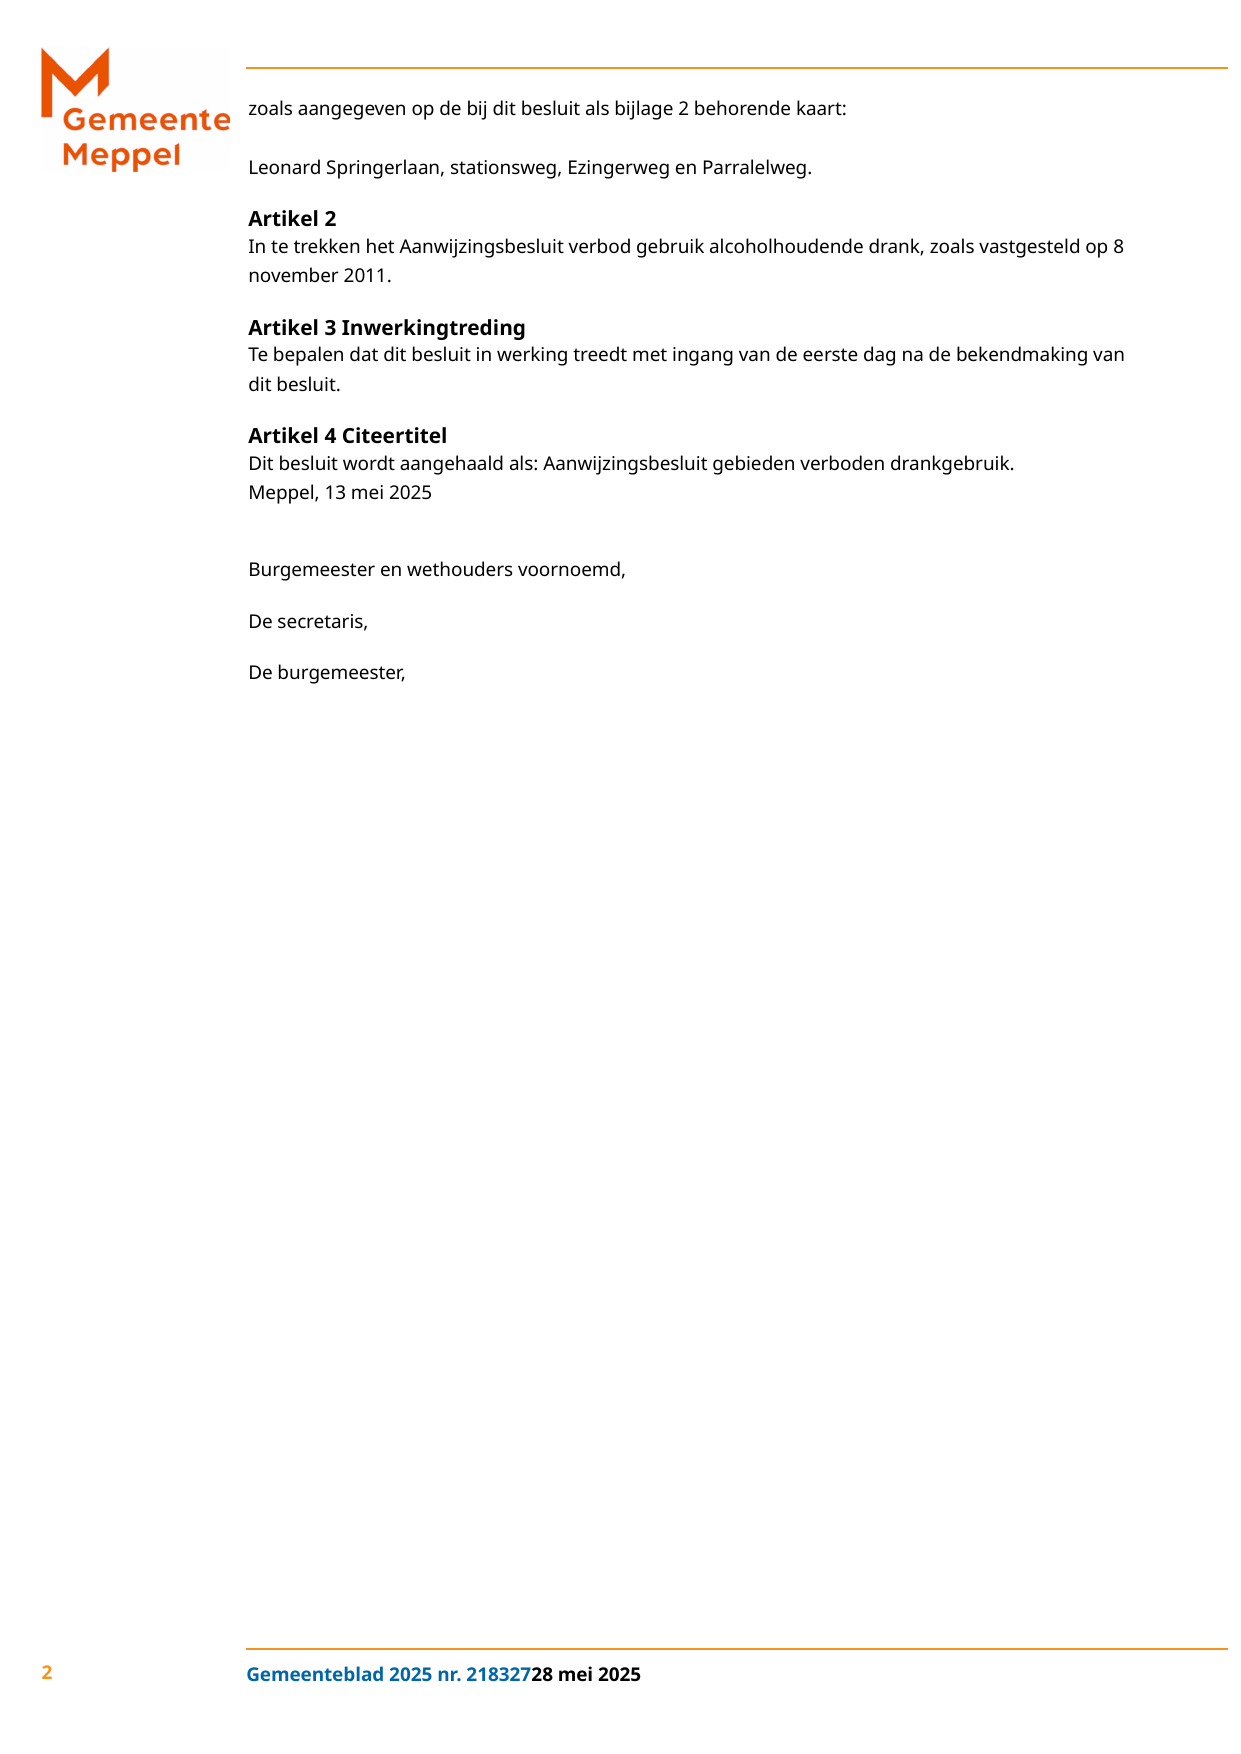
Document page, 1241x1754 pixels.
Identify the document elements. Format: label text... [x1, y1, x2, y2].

text Artikel 4 Citeertitel [248, 421, 1152, 450]
text Artikel 2 [248, 204, 1152, 233]
text Artikel 3 Inwerkingtreding [248, 313, 1152, 341]
picture [41, 47, 231, 172]
text Dit besluit wordt aangehaald als: Aanwijzingsbesluit gebieden verboden drankgebruik. [248, 450, 1152, 475]
text De burgemeester, [248, 659, 1152, 685]
text Leonard Springerlaan, stationsweg, Ezingerweg en Parralelweg. [248, 154, 1152, 180]
text De secretaris, [248, 608, 1152, 634]
text Burgemeester en wethouders voornoemd, [248, 556, 1152, 582]
text zoals aangegeven op de bij dit besluit als bijlage 2 behorende kaart: [248, 95, 1152, 121]
text Meppel, 13 mei 2025 [248, 479, 1152, 505]
text In te trekken het Aanwijzingsbesluit verbod gebruik alcoholhoudende drank, zoals vastgesteld op 8 november 2011. [248, 233, 1152, 288]
text Te bepalen dat dit besluit in werking treedt met ingang van de eerste dag na de bekendmaking van dit besluit. [248, 341, 1152, 397]
